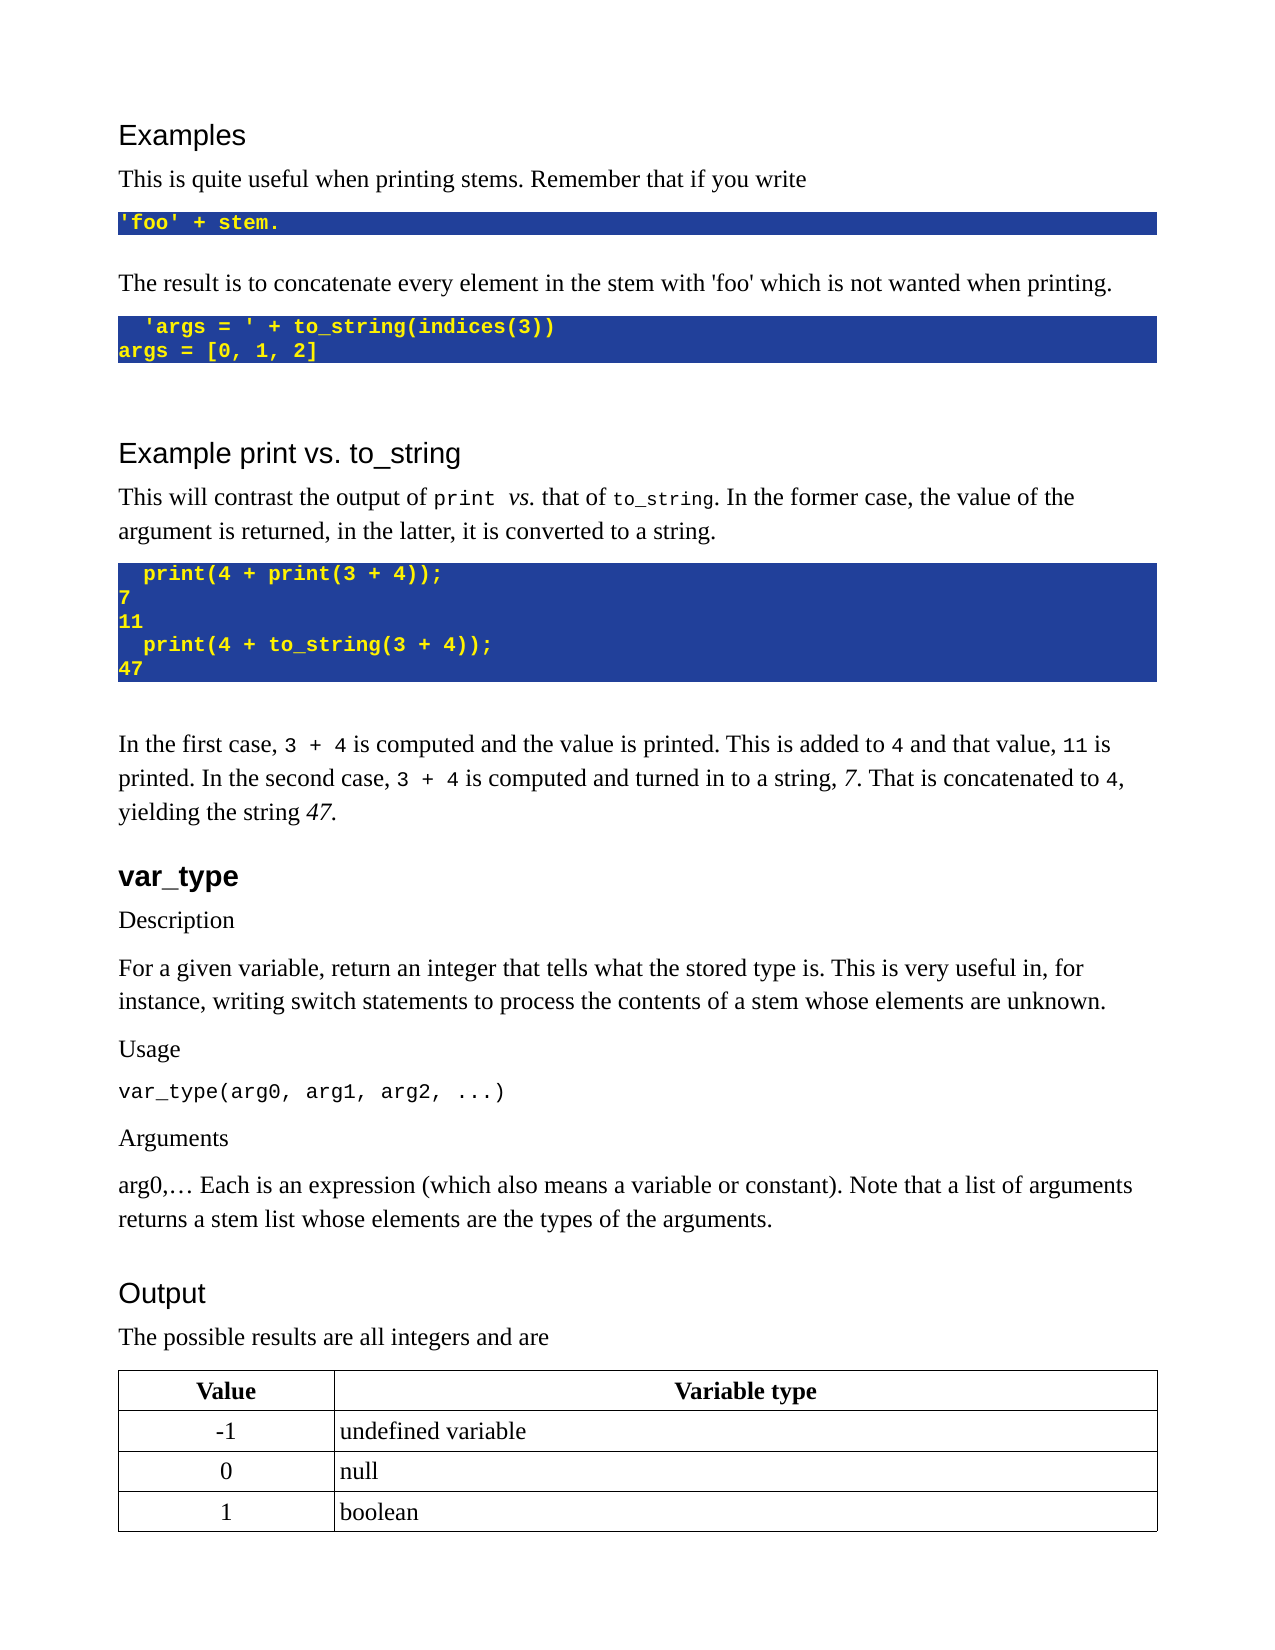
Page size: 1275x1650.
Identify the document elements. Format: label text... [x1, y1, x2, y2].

text Arguments [118, 1123, 1157, 1152]
table_cell undefined variable [335, 1411, 1157, 1451]
subtitle Output [118, 1276, 1157, 1310]
text For a given variable, return an integer that tells what the stored type is. This is very useful in, for instance, writing switch statements to process the contents of a stem whose elements are unknown. [118, 953, 1157, 1015]
text The result is to concatenate every element in the stem with 'foo' which is not wanted when printing. [118, 235, 1157, 297]
text 'args = ' + to_string(indices(3)) [118, 316, 1157, 340]
text 47 [118, 658, 1157, 682]
text print(4 + to_string(3 + 4)); [118, 634, 1157, 658]
table_cell -1 [119, 1411, 334, 1451]
subtitle Example print vs. to_string [118, 436, 1157, 469]
text 11 [118, 611, 1157, 634]
table_cell 0 [119, 1452, 334, 1491]
text print(4 + print(3 + 4)); [118, 563, 1157, 587]
table_header Variable type [335, 1371, 1157, 1410]
table_header Value [119, 1371, 334, 1410]
text 'foo' + stem. [118, 212, 1157, 235]
subtitle Examples [118, 118, 1157, 152]
text The possible results are all integers and are [118, 1322, 1157, 1351]
text Description [118, 905, 1157, 934]
text This will contrast the output of print vs. that of to_string. In the former case, the value of the argument is returned, in the latter, it is converted to a string. [118, 482, 1157, 544]
text 7 [118, 587, 1157, 611]
table_cell 1 [119, 1492, 334, 1531]
subtitle var_type [118, 859, 1157, 893]
table_cell null [335, 1452, 1157, 1491]
text Usage [118, 1034, 1157, 1062]
table_cell boolean [335, 1492, 1157, 1531]
text This is quite useful when printing stems. Remember that if you write [118, 164, 1157, 193]
text var_type(arg0, arg1, arg2, ...) [118, 1081, 1157, 1105]
text args = [0, 1, 2] [118, 340, 1157, 363]
text arg0,… Each is an expression (which also means a variable or constant). Note that a list of arguments returns a stem list whose elements are the types of the arguments. [118, 1171, 1157, 1232]
text In the first case, 3 + 4 is computed and the value is printed. This is added to 4 and that value, 11 is printed. In the second case, 3 + 4 is computed and turned in to a string, 7. That is concatenated to 4, yielding the string 47. [118, 729, 1157, 826]
